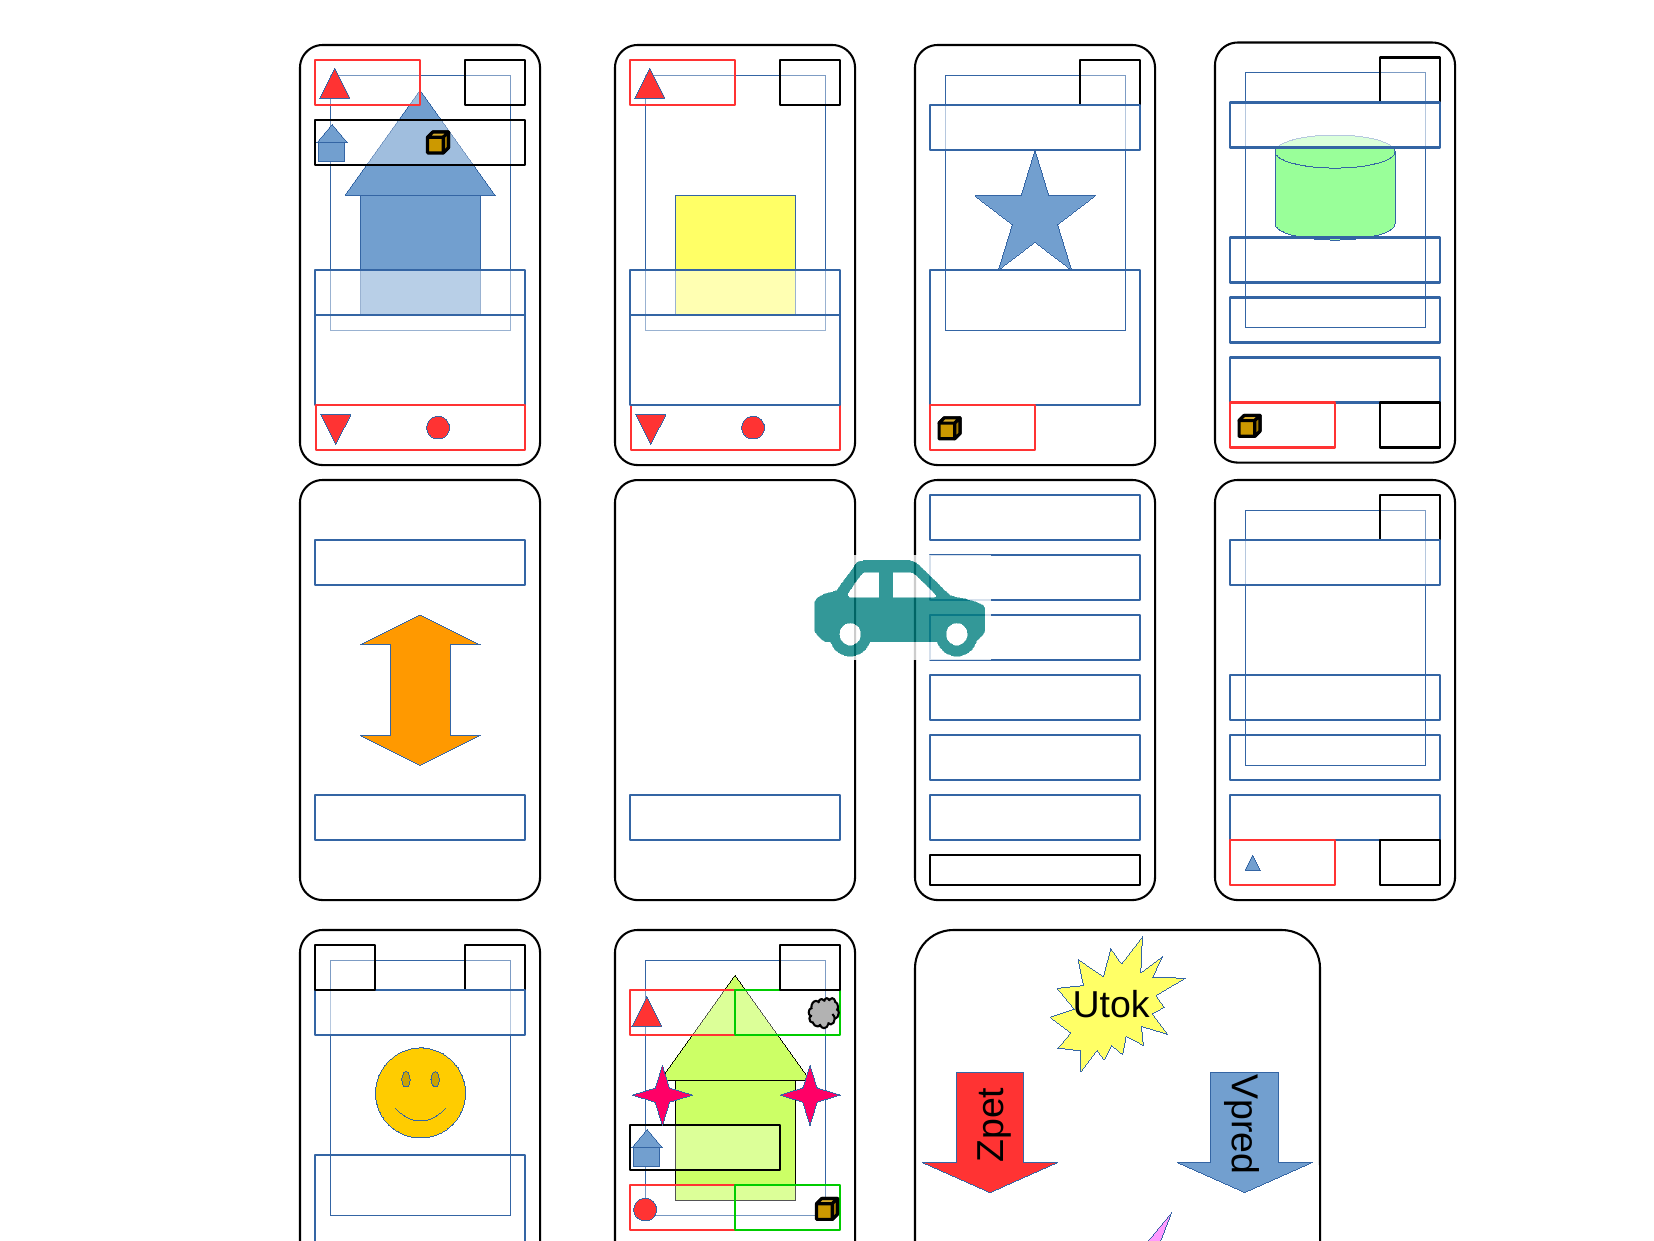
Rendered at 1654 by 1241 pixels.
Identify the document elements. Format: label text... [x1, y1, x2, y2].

text_box [1215, 42, 1456, 463]
text_box [300, 480, 541, 901]
text_box [316, 1156, 524, 1241]
text_box [615, 930, 856, 1241]
text_box [915, 480, 1156, 901]
text_box [915, 45, 1156, 466]
text_box Zpet [922, 1072, 1058, 1193]
text_box Inventar [1148, 1212, 1172, 1241]
text_box [1215, 480, 1456, 901]
text_box [300, 45, 541, 466]
text_box Utok [1050, 936, 1186, 1072]
text_box [615, 45, 856, 466]
text_box [615, 480, 856, 901]
text_box [915, 930, 1321, 1241]
text_box Vpred [1177, 1072, 1313, 1193]
text_box [300, 930, 541, 1241]
picture [810, 555, 991, 660]
